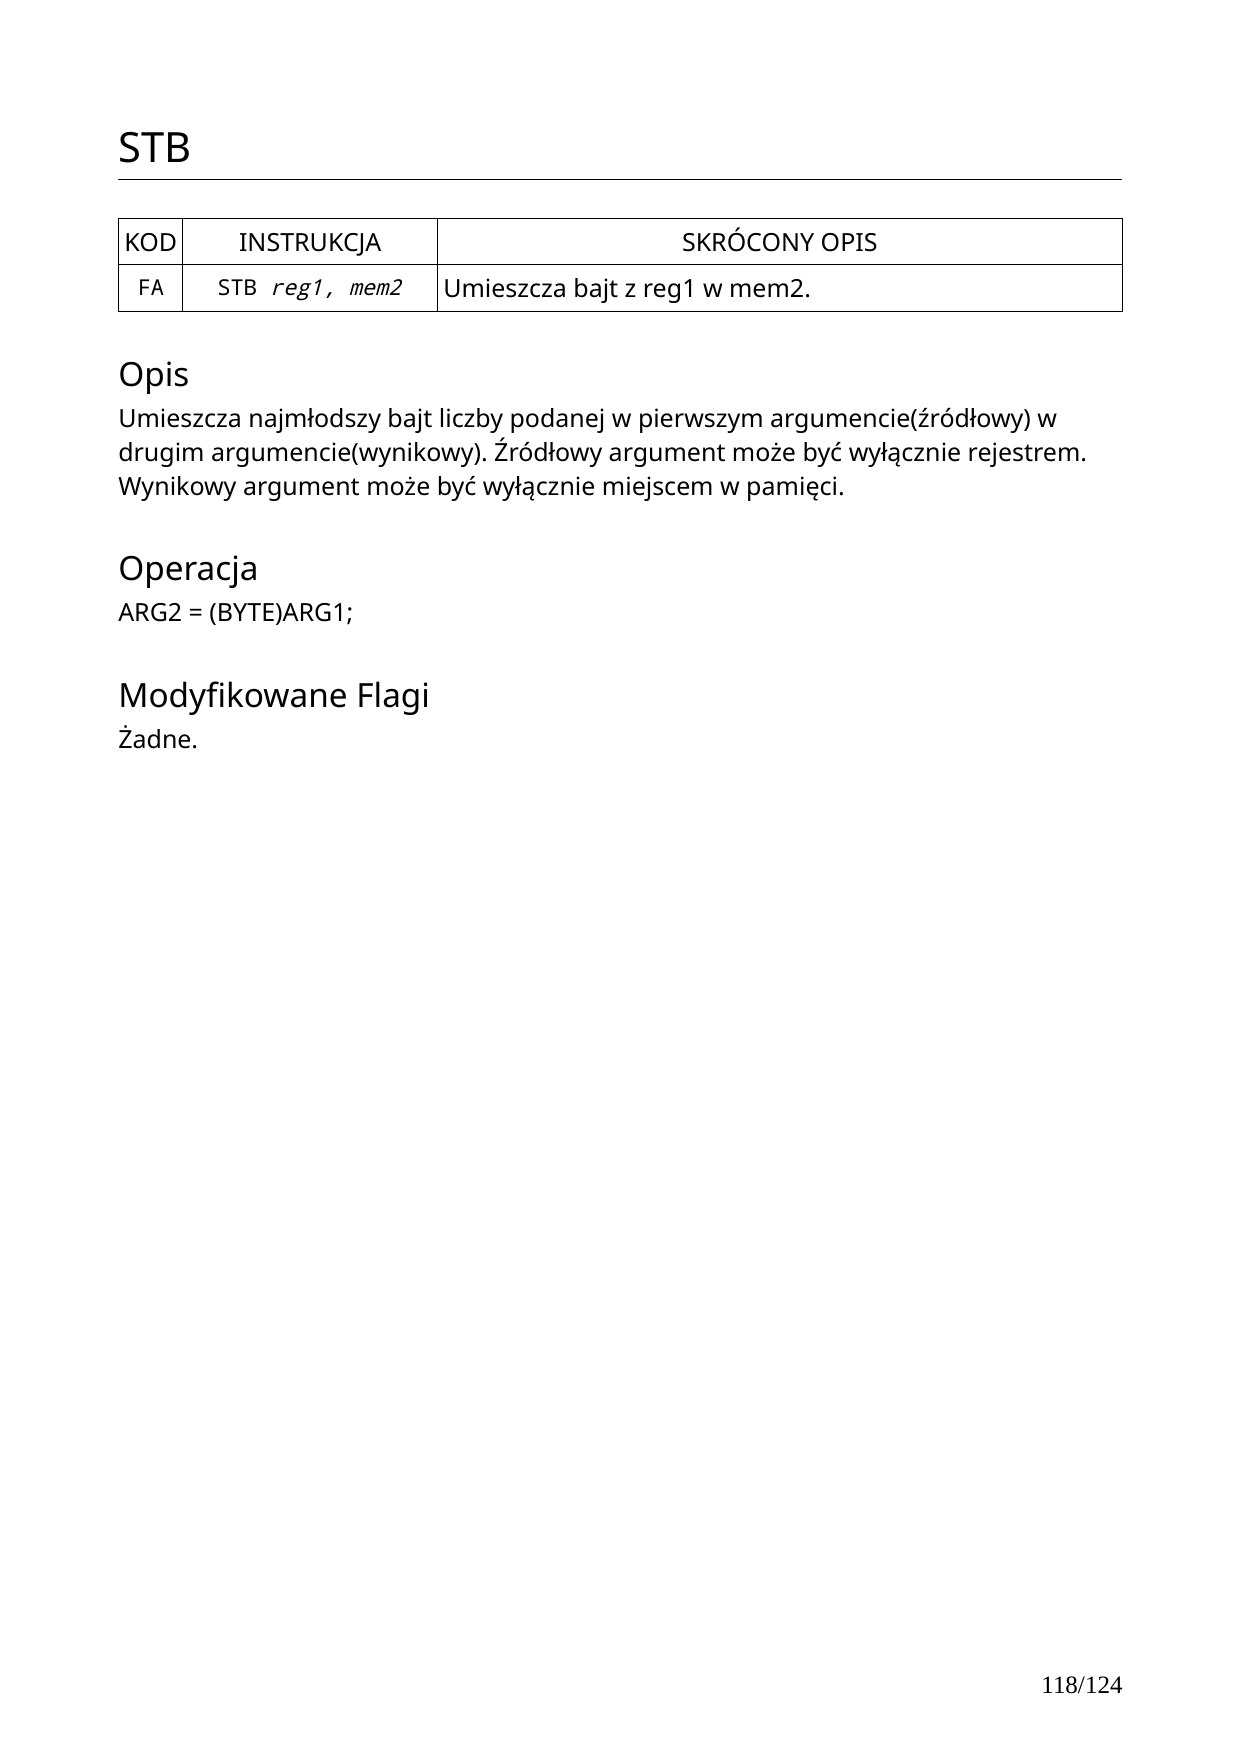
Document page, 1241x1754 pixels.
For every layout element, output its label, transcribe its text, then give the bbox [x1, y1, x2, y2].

table_header SKRÓCONY OPIS [438, 219, 1122, 264]
text Operacja [118, 545, 1122, 595]
text ARG2 = (BYTE)ARG1; [118, 595, 1122, 633]
text Opis [118, 350, 1122, 400]
text Modyfikowane Flagi [118, 672, 1122, 722]
text Żadne. [118, 722, 1122, 760]
table_header INSTRUKCJA [183, 219, 437, 264]
table_cell STB reg1, mem2 [183, 265, 437, 311]
text STB [118, 118, 1122, 179]
text Umieszcza najmłodszy bajt liczby podanej w pierwszym argumencie(źródłowy) w drugim argumencie(wynikowy). Źródłowy argument może być wyłącznie rejestrem. Wynikowy argument może być wyłącznie miejscem w pamięci. [118, 400, 1122, 507]
table_cell Umieszcza bajt z reg1 w mem2. [438, 265, 1122, 311]
table_cell FA [119, 265, 182, 311]
table_header KOD [119, 219, 182, 264]
